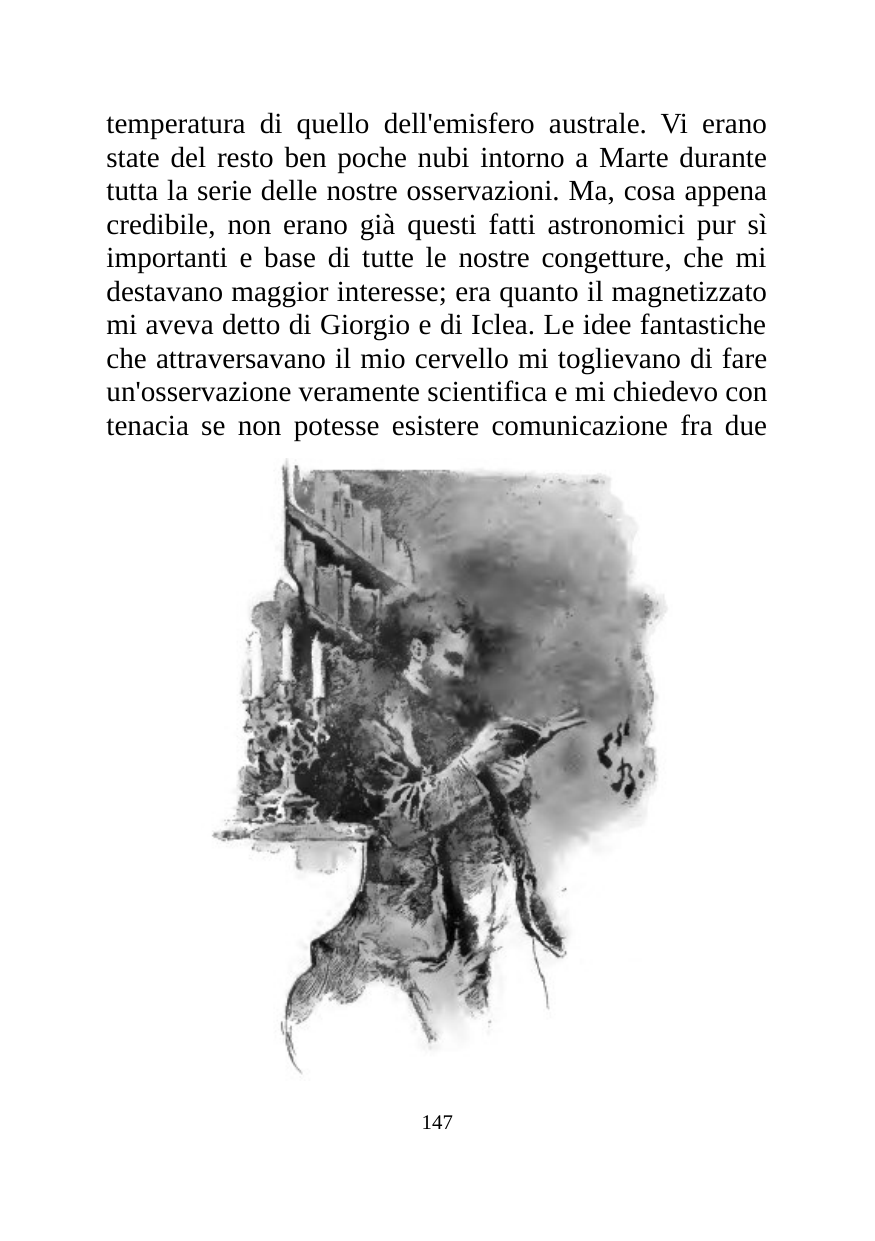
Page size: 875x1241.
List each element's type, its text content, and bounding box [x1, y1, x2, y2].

picture [200, 458, 674, 1081]
text temperatura di quello dell'emisfero australe. Vi erano state del resto ben poche nubi intorno a Marte durante tutta la serie delle nostre osservazioni. Ma, cosa appena credibile, non erano già questi fatti astronomici pur sì importanti e base di tutte le nostre congetture, che mi destavano maggior interesse; era quanto il magnetizzato mi aveva detto di Giorgio e di Iclea. Le idee fantastiche che attraversavano il mio cervello mi toglievano di fare un'osservazione veramente scientifica e mi chiedevo con tenacia se non potesse esistere comunicazione fra due [106, 106, 768, 442]
